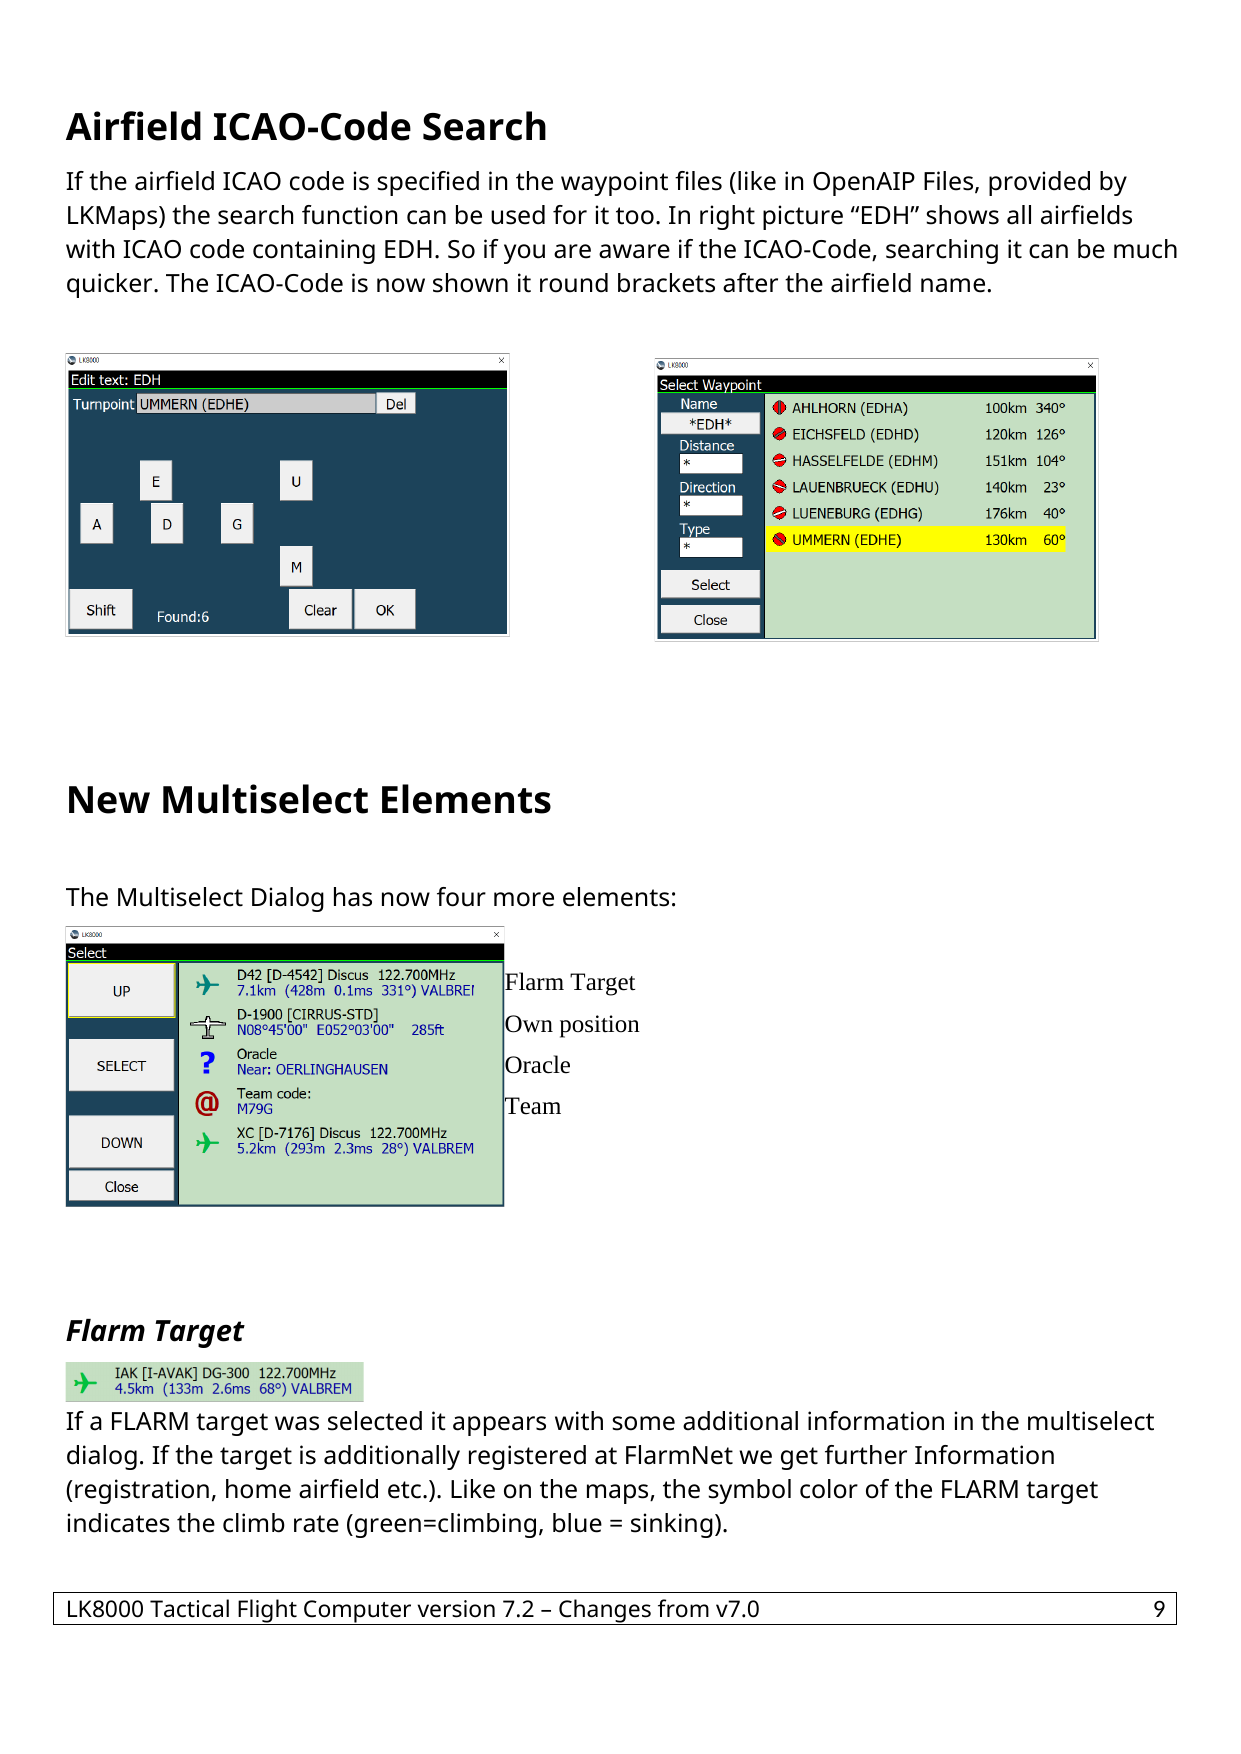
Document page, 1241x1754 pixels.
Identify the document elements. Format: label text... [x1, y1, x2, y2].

text Team [505, 1091, 1181, 1120]
text Flarm Target [505, 967, 1181, 996]
picture [65, 353, 510, 637]
text If a FLARM target was selected it appears with some additional information in the multiselect dialog. If the target is additionally registered at FlarmNet we get further Information (registration, home airfield etc.). Like on the maps, the symbol color of the FLARM target indicates the climb rate (green=climbing, blue = sinking). [66, 1403, 1181, 1540]
subtitle Flarm Target [66, 1310, 1181, 1350]
text If the airfield ICAO code is specified in the waypoint files (like in OpenAIP Files, provided by LKMaps) the search function can be used for it too. In right picture “EDH” shows all airfields with ICAO code containing EDH. So if you are aware if the ICAO-Code, searching it can be much quicker. The ICAO-Code is now shown it round brackets after the airfield name. [66, 163, 1181, 300]
picture [65, 926, 505, 1207]
subtitle New Multiselect Elements [66, 773, 1181, 824]
subtitle Airfield ICAO-Code Search [66, 100, 1181, 151]
text Oracle [505, 1050, 1181, 1079]
picture [654, 358, 1099, 642]
text Own position [505, 1009, 1181, 1037]
text The Multiselect Dialog has now four more elements: [66, 880, 1181, 914]
picture [65, 1362, 364, 1402]
